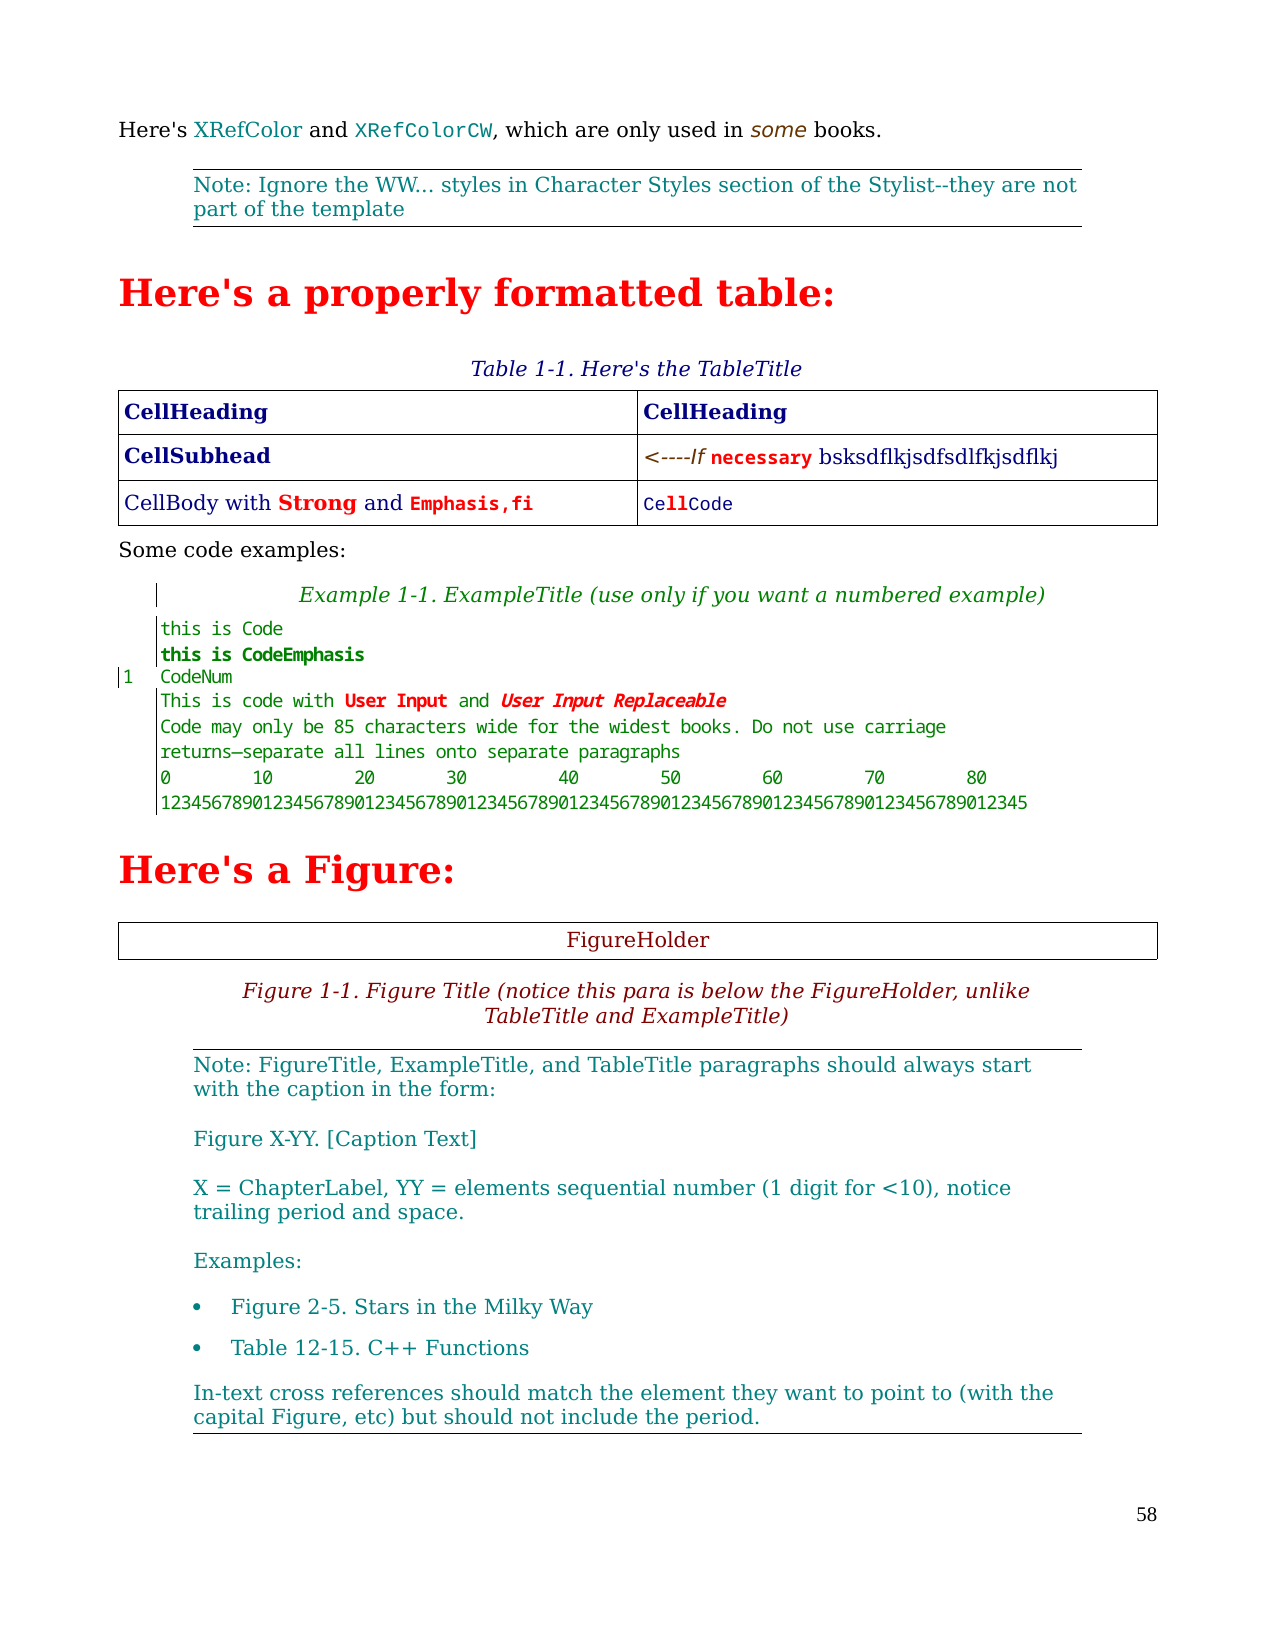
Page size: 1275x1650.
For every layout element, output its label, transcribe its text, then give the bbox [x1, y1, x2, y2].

text Note: Ignore the WW... styles in Character Styles section of the Stylist--they are not part of the template [193, 170, 1082, 226]
text this is Code [157, 616, 1176, 641]
text In-text cross references should match the element they want to point to (with the capital Figure, etc) but should not include the period. [193, 1376, 1082, 1433]
text this is CodeEmphasis [157, 641, 1176, 667]
text Code may only be 85 characters wide for the widest books. Do not use carriage [157, 713, 1176, 739]
table_cell <----If necessary bsksdflkjsdfsdlfkjsdflkj [638, 435, 1157, 480]
text Examples: [193, 1245, 1082, 1274]
table_cell CellBody with Strong and Emphasis,fi [119, 481, 637, 525]
table_header CellHeading [638, 391, 1157, 434]
text This is code with User Input and User Input Replaceable [157, 688, 1275, 713]
text Note: FigureTitle, ExampleTitle, and TableTitle paragraphs should always start with the caption in the form: [193, 1050, 1082, 1102]
list Table 12-15. C++ Functions [193, 1331, 1082, 1360]
text X = ChapterLabel, YY = elements sequential number (1 digit for <10), notice trailing period and space. [193, 1172, 1082, 1224]
title Figure 1-1. Figure Title (notice this para is below the FigureHolder, unlike TableTitle and ExampleTitle) [193, 979, 1082, 1028]
title Table 1-1. Here's the TableTitle [193, 357, 1082, 382]
table_cell CellCode [638, 481, 1157, 525]
table_header CellHeading [119, 391, 637, 434]
text Here's XRefColor and XRefColorCW, which are only used in some books. [118, 118, 1157, 144]
text 0 10 20 30 40 50 60 70 80 [157, 764, 1176, 790]
text Some code examples: [118, 538, 1157, 562]
text 1234567890123456789012345678901234567890123456789012345678901234567890123456789012345 [157, 790, 1176, 815]
list CodeNum [119, 667, 1275, 688]
text Figure X-YY. [Caption Text] [193, 1122, 1082, 1151]
list Figure 2-5. Stars in the Milky Way [193, 1290, 1082, 1319]
text Here's a properly formatted table: [118, 272, 1157, 316]
table_cell CellSubhead [119, 435, 637, 480]
title Example 1-1. ExampleTitle (use only if you want a numbered example) [157, 583, 1187, 607]
text returns—separate all lines onto separate paragraphs [157, 739, 1176, 764]
text FigureHolder [119, 923, 1157, 959]
text Here's a Figure: [118, 848, 1157, 893]
